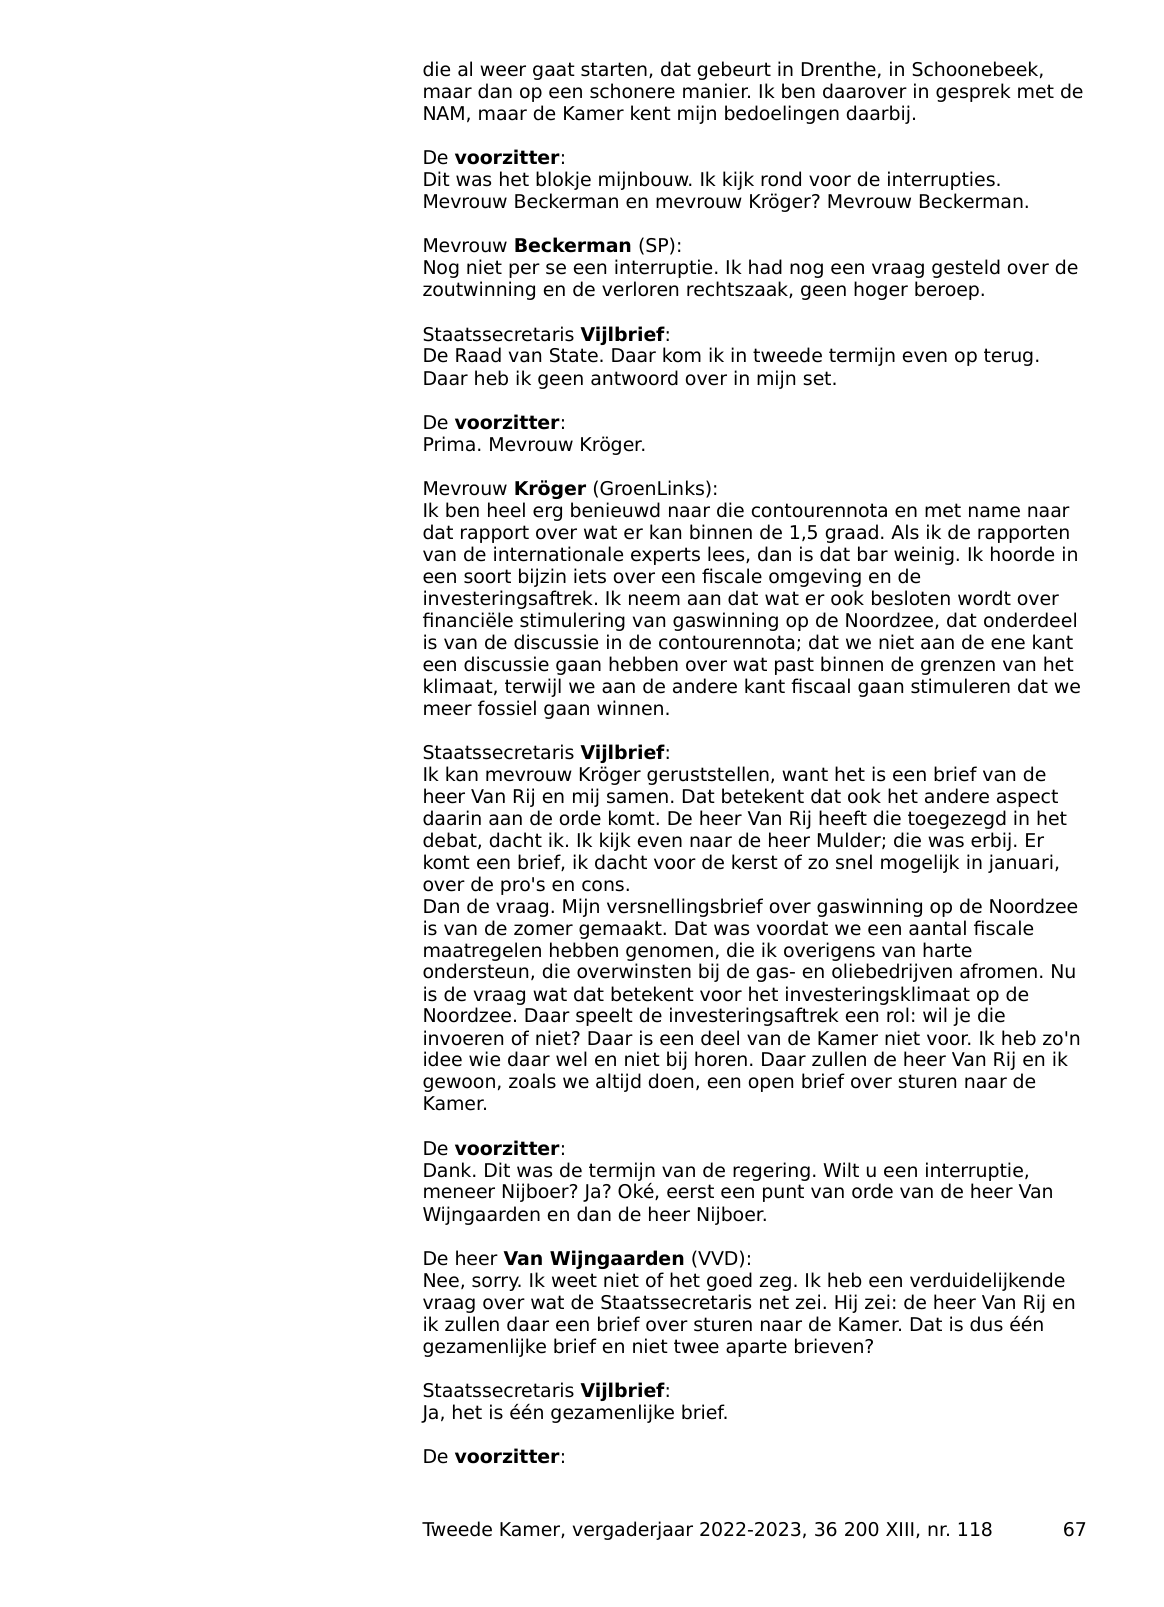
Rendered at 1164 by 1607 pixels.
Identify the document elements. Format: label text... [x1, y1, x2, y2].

text De heer Van Wijngaarden (VVD): [422, 1248, 1087, 1269]
text Staatssecretaris Vijlbrief: [422, 742, 1087, 764]
text Dan de vraag. Mijn versnellingsbrief over gaswinning op de Noordzee is van de zomer gemaakt. Dat was voordat we een aantal fiscale maatregelen hebben genomen, die ik overigens van harte ondersteun, die overwinsten bij de gas- en oliebedrijven afromen. Nu is de vraag wat dat betekent voor het investeringsklimaat op de Noordzee. Daar speelt de investeringsaftrek een rol: wil je die invoeren of niet? Daar is een deel van de Kamer niet voor. Ik heb zo'n idee wie daar wel en niet bij horen. Daar zullen de heer Van Rij en ik gewoon, zoals we altijd doen, een open brief over sturen naar de Kamer. [422, 896, 1087, 1115]
text Staatssecretaris Vijlbrief: [422, 323, 1087, 345]
text Dit was het blokje mijnbouw. Ik kijk rond voor de interrupties. Mevrouw Beckerman en mevrouw Kröger? Mevrouw Beckerman. [422, 169, 1087, 213]
text Dank. Dit was de termijn van de regering. Wilt u een interruptie, meneer Nijboer? Ja? Oké, eerst een punt van orde van de heer Van Wijngaarden en dan de heer Nijboer. [422, 1159, 1087, 1225]
text Mevrouw Beckerman (SP): [422, 235, 1087, 257]
text Ja, het is één gezamenlijke brief. [422, 1402, 1087, 1424]
text De voorzitter: [422, 412, 1087, 433]
text die al weer gaat starten, dat gebeurt in Drenthe, in Schoonebeek, maar dan op een schonere manier. Ik ben daarover in gesprek met de NAM, maar de Kamer kent mijn bedoelingen daarbij. [422, 59, 1087, 125]
text De Raad van State. Daar kom ik in tweede termijn even op terug. Daar heb ik geen antwoord over in mijn set. [422, 345, 1087, 389]
text De voorzitter: [422, 147, 1087, 169]
text De voorzitter: [422, 1446, 1087, 1468]
text Nog niet per se een interruptie. Ik had nog een vraag gesteld over de zoutwinning en de verloren rechtszaak, geen hoger beroep. [422, 257, 1087, 301]
text Ik ben heel erg benieuwd naar die contourennota en met name naar dat rapport over wat er kan binnen de 1,5 graad. Als ik de rapporten van de internationale experts lees, dan is dat bar weinig. Ik hoorde in een soort bijzin iets over een fiscale omgeving en de investeringsaftrek. Ik neem aan dat wat er ook besloten wordt over financiële stimulering van gaswinning op de Noordzee, dat onderdeel is van de discussie in de contourennota; dat we niet aan de ene kant een discussie gaan hebben over wat past binnen de grenzen van het klimaat, terwijl we aan de andere kant fiscaal gaan stimuleren dat we meer fossiel gaan winnen. [422, 500, 1087, 719]
text Ik kan mevrouw Kröger geruststellen, want het is een brief van de heer Van Rij en mij samen. Dat betekent dat ook het andere aspect daarin aan de orde komt. De heer Van Rij heeft die toegezegd in het debat, dacht ik. Ik kijk even naar de heer Mulder; die was erbij. Er komt een brief, ik dacht voor de kerst of zo snel mogelijk in januari, over de pro's en cons. [422, 764, 1087, 896]
text De voorzitter: [422, 1137, 1087, 1159]
text Prima. Mevrouw Kröger. [422, 433, 1087, 456]
text Nee, sorry. Ik weet niet of het goed zeg. Ik heb een verduidelijkende vraag over wat de Staatssecretaris net zei. Hij zei: de heer Van Rij en ik zullen daar een brief over sturen naar de Kamer. Dat is dus één gezamenlijke brief en niet twee aparte brieven? [422, 1269, 1087, 1357]
text Mevrouw Kröger (GroenLinks): [422, 478, 1087, 500]
text Staatssecretaris Vijlbrief: [422, 1380, 1087, 1402]
